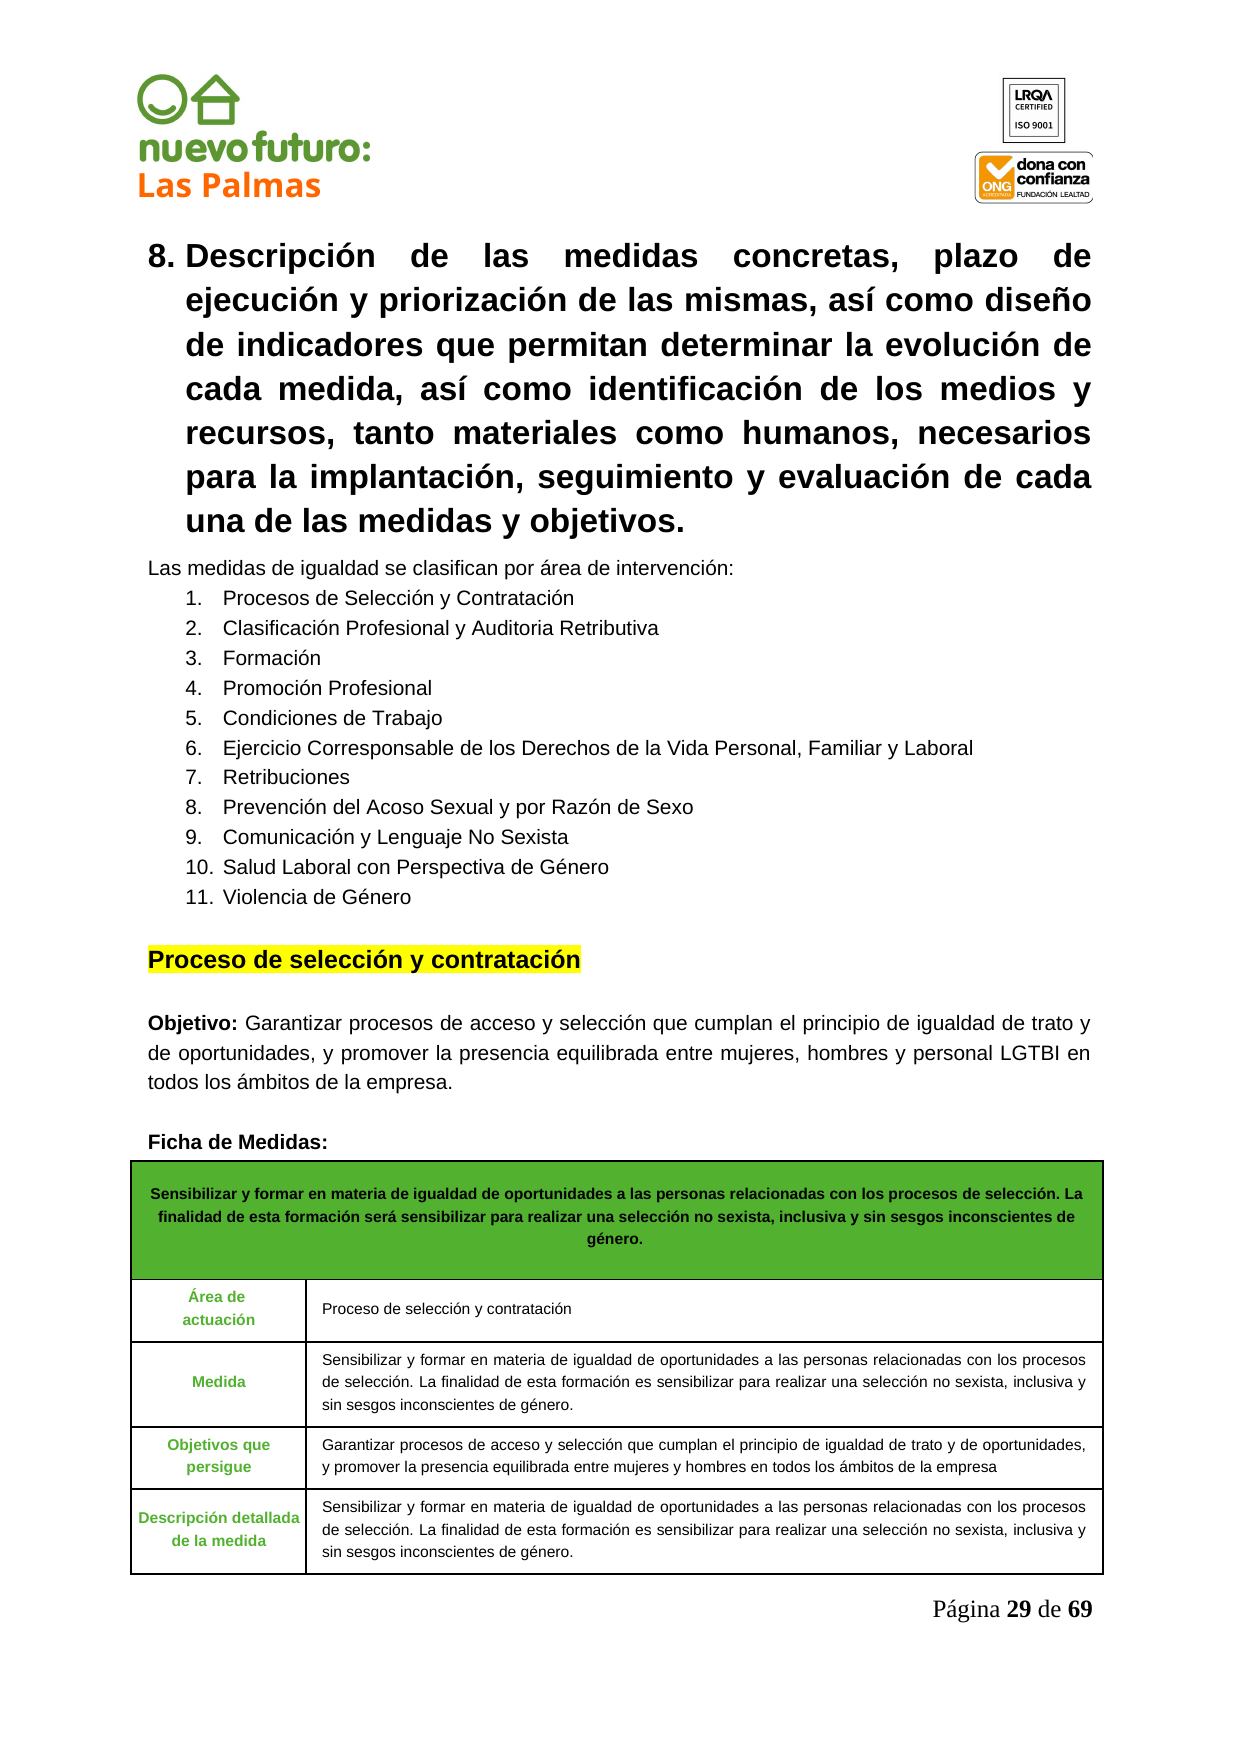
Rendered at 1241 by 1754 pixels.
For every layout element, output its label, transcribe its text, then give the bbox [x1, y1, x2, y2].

table_cell Proceso de selección y contratación [307, 1280, 1102, 1341]
table_header Sensibilizar y formar en materia de igualdad de oportunidades a las personas relacionadas con los procesos de selección. La finalidad de esta formación será sensibilizar para realizar una selección no sexista, inclusiva y sin sesgos inconscientes de género. [132, 1162, 1102, 1279]
table_cell Garantizar procesos de acceso y selección que cumplan el principio de igualdad de trato y de oportunidades, y promover la presencia equilibrada entre mujeres y hombres en todos los ámbitos de la empresa [307, 1428, 1102, 1488]
subtitle Proceso de selección y contratación [148, 944, 1092, 973]
table_cell Medida [132, 1343, 305, 1426]
list Procesos de Selección y Contratación [185, 586, 1092, 610]
table_cell Área de actuación [132, 1280, 305, 1341]
list Prevención del Acoso Sexual y por Razón de Sexo [185, 795, 1092, 819]
list Formación [185, 646, 1092, 669]
list Ejercicio Corresponsable de los Derechos de la Vida Personal, Familiar y Laboral [185, 735, 1092, 759]
subtitle Ficha de Medidas: [148, 1130, 1092, 1154]
list Descripción de las medidas concretas, plazo de ejecución y priorización de las mismas, así como diseño de indicadores que permitan determinar la evolución de cada medida, así como identificación de los medios y recursos, tanto materiales como humanos, necesarios para la implantación, seguimiento y evaluación de cada una de las medidas y objetivos. [148, 236, 1092, 540]
list Clasificación Profesional y Auditoria Retributiva [185, 616, 1092, 640]
list Violencia de Género [185, 885, 1092, 909]
table_cell Sensibilizar y formar en materia de igualdad de oportunidades a las personas relacionadas con los procesos de selección. La finalidad de esta formación es sensibilizar para realizar una selección no sexista, inclusiva y sin sesgos inconscientes de género. [307, 1343, 1102, 1426]
table_cell Sensibilizar y formar en materia de igualdad de oportunidades a las personas relacionadas con los procesos de selección. La finalidad de esta formación es sensibilizar para realizar una selección no sexista, inclusiva y sin sesgos inconscientes de género. [307, 1490, 1102, 1573]
list Promoción Profesional [185, 676, 1092, 699]
subtitle Objetivo: Garantizar procesos de acceso y selección que cumplan el principio de igualdad de trato y de oportunidades, y promover la presencia equilibrada entre mujeres, hombres y personal LGTBI en todos los ámbitos de la empresa. [148, 1010, 1092, 1094]
list Salud Laboral con Perspectiva de Género [185, 855, 1092, 879]
list Comunicación y Lenguaje No Sexista [185, 825, 1092, 849]
list Retribuciones [185, 765, 1092, 789]
table_cell Objetivos que persigue [132, 1428, 305, 1488]
text Las medidas de igualdad se clasifican por área de intervención: [148, 556, 1092, 580]
list Condiciones de Trabajo [185, 705, 1092, 729]
table_cell Descripción detallada de la medida [132, 1490, 305, 1573]
